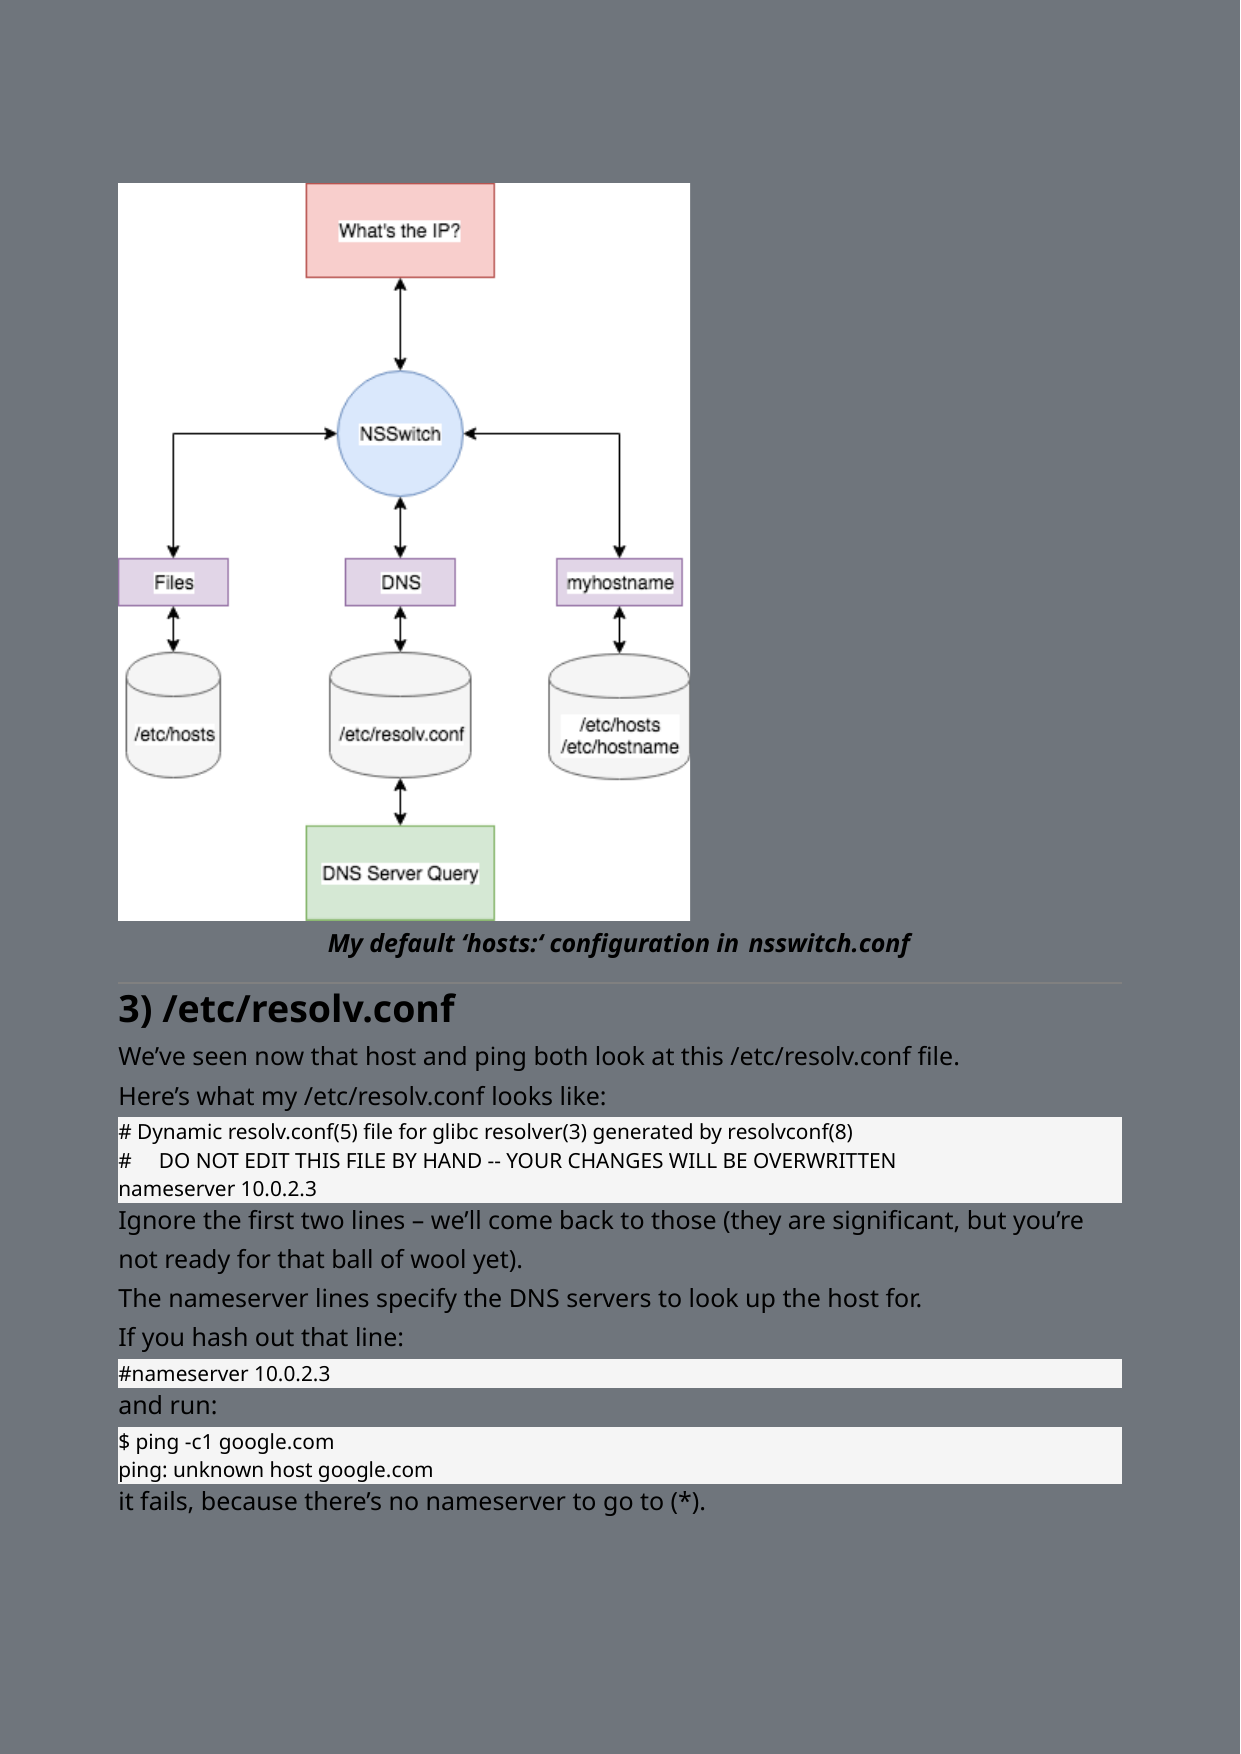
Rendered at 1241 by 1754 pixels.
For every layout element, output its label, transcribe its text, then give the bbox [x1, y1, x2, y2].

text and run: [118, 1388, 1122, 1422]
text The nameserver lines specify the DNS servers to look up the host for. [118, 1281, 1122, 1315]
text #nameserver 10.0.2.3 [118, 1359, 1122, 1388]
subtitle 3) /etc/resolv.conf [118, 984, 1122, 1034]
text nameserver 10.0.2.3 [118, 1174, 1122, 1203]
text # Dynamic resolv.conf(5) file for glibc resolver(3) generated by resolvconf(8) [118, 1117, 1122, 1146]
text My default ‘hosts:‘ configuration in nsswitch.conf [118, 926, 1122, 960]
text If you hash out that line: [118, 1320, 1122, 1354]
text Ignore the first two lines – we’ll come back to those (they are significant, but you’re not ready for that ball of wool yet). [118, 1203, 1122, 1276]
text We’ve seen now that host and ping both look at this /etc/resolv.conf file. [118, 1039, 1122, 1073]
text ping: unknown host google.com [118, 1455, 1122, 1484]
text $ ping -c1 google.com [118, 1427, 1122, 1455]
text # DO NOT EDIT THIS FILE BY HAND -- YOUR CHANGES WILL BE OVERWRITTEN [118, 1146, 1122, 1174]
text it fails, because there’s no nameserver to go to (*). [118, 1484, 1122, 1518]
picture [118, 183, 690, 921]
text Here’s what my /etc/resolv.conf looks like: [118, 1078, 1122, 1112]
